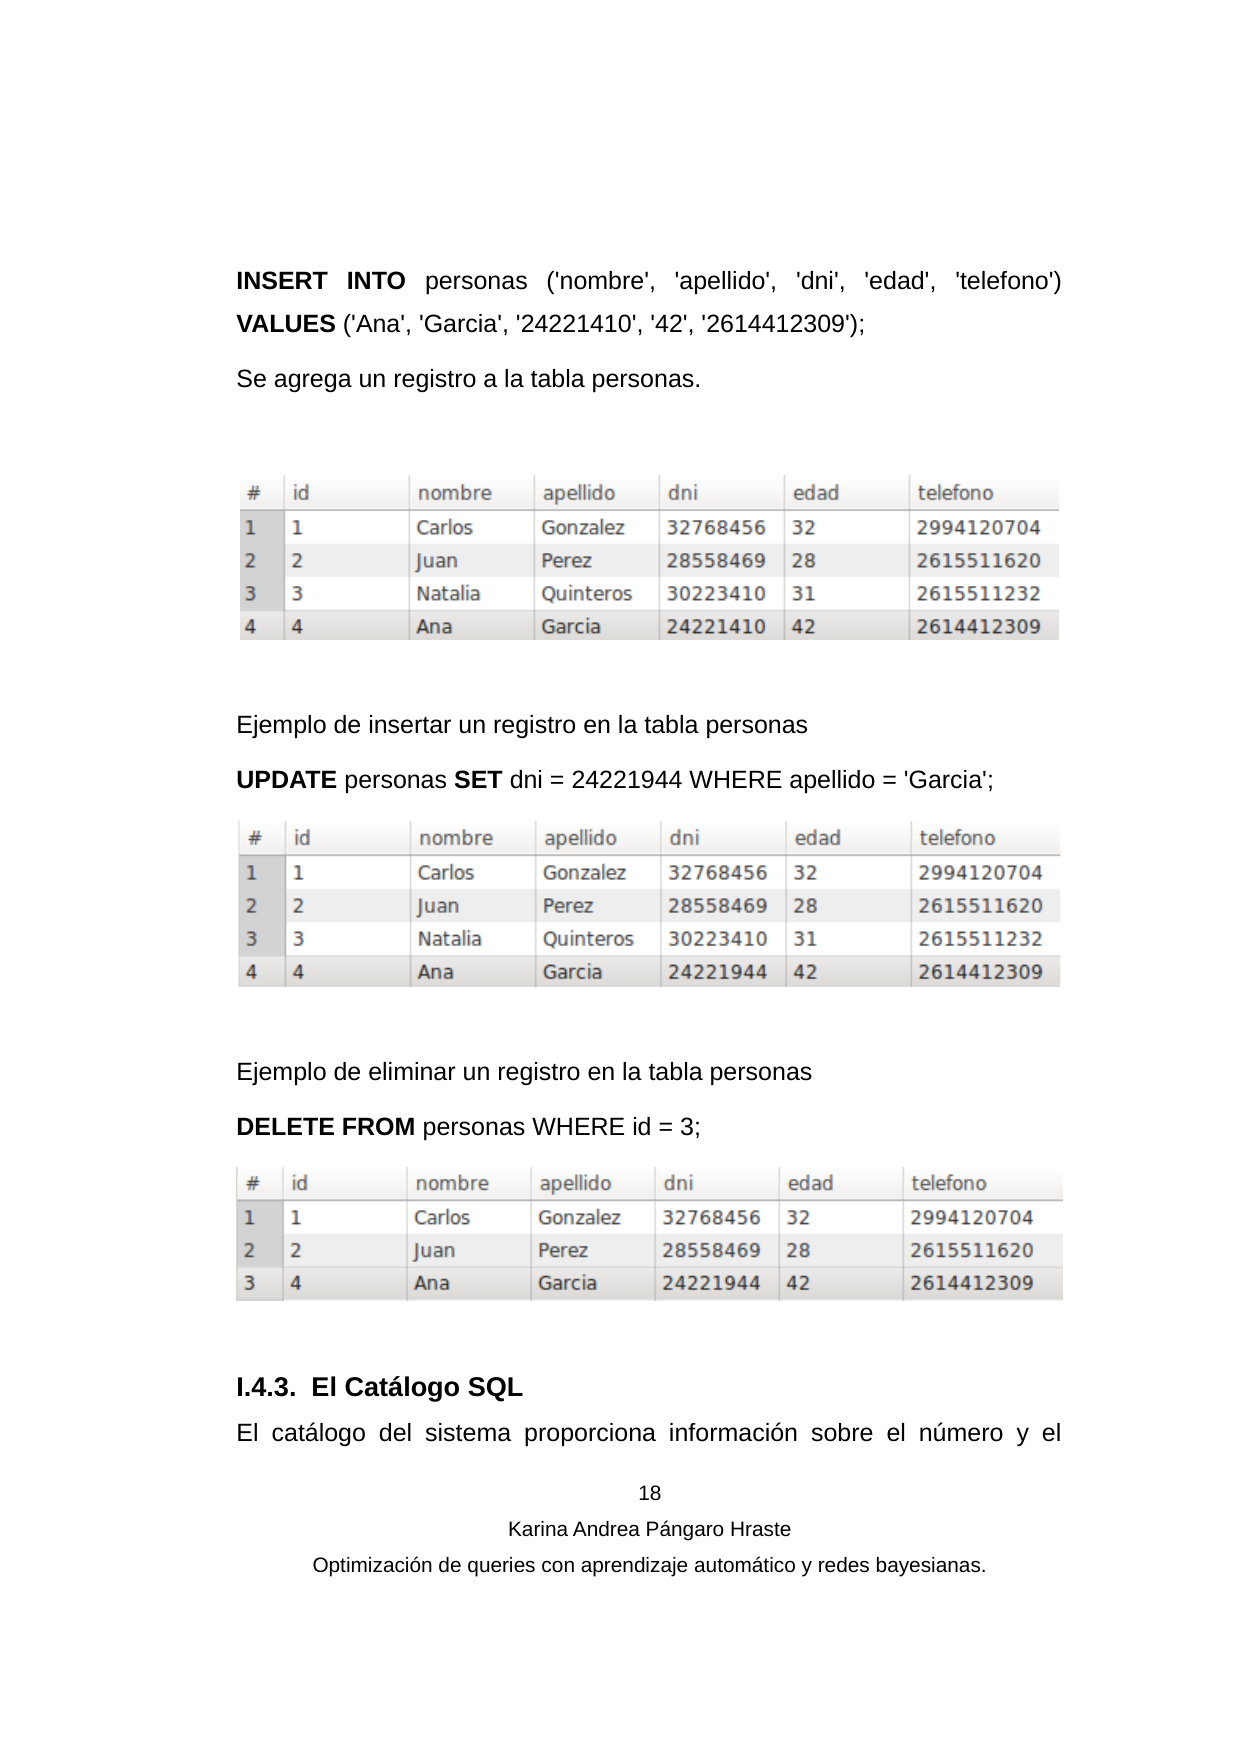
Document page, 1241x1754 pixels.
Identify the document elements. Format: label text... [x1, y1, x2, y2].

text UPDATE personas SET dni = 24221944 WHERE apellido = 'Garcia'; [236, 765, 1063, 794]
picture [240, 475, 1059, 640]
text Se agrega un registro a la tabla personas. [236, 364, 1063, 393]
picture [236, 1167, 1063, 1301]
subtitle El Catálogo SQL [236, 1371, 1063, 1402]
text Ejemplo de eliminar un registro en la tabla personas [236, 1057, 1063, 1085]
text INSERT INTO personas ('nombre', 'apellido', 'dni', 'edad', 'telefono') VALUES ('Ana', 'Garcia', '24221410', '42', '2614412309'); [236, 266, 1063, 338]
text Ejemplo de insertar un registro en la tabla personas [236, 710, 1063, 738]
picture [238, 821, 1061, 987]
text DELETE FROM personas WHERE id = 3; [236, 1112, 1063, 1141]
text El catálogo del sistema proporciona información sobre el número y el [236, 1418, 1063, 1447]
